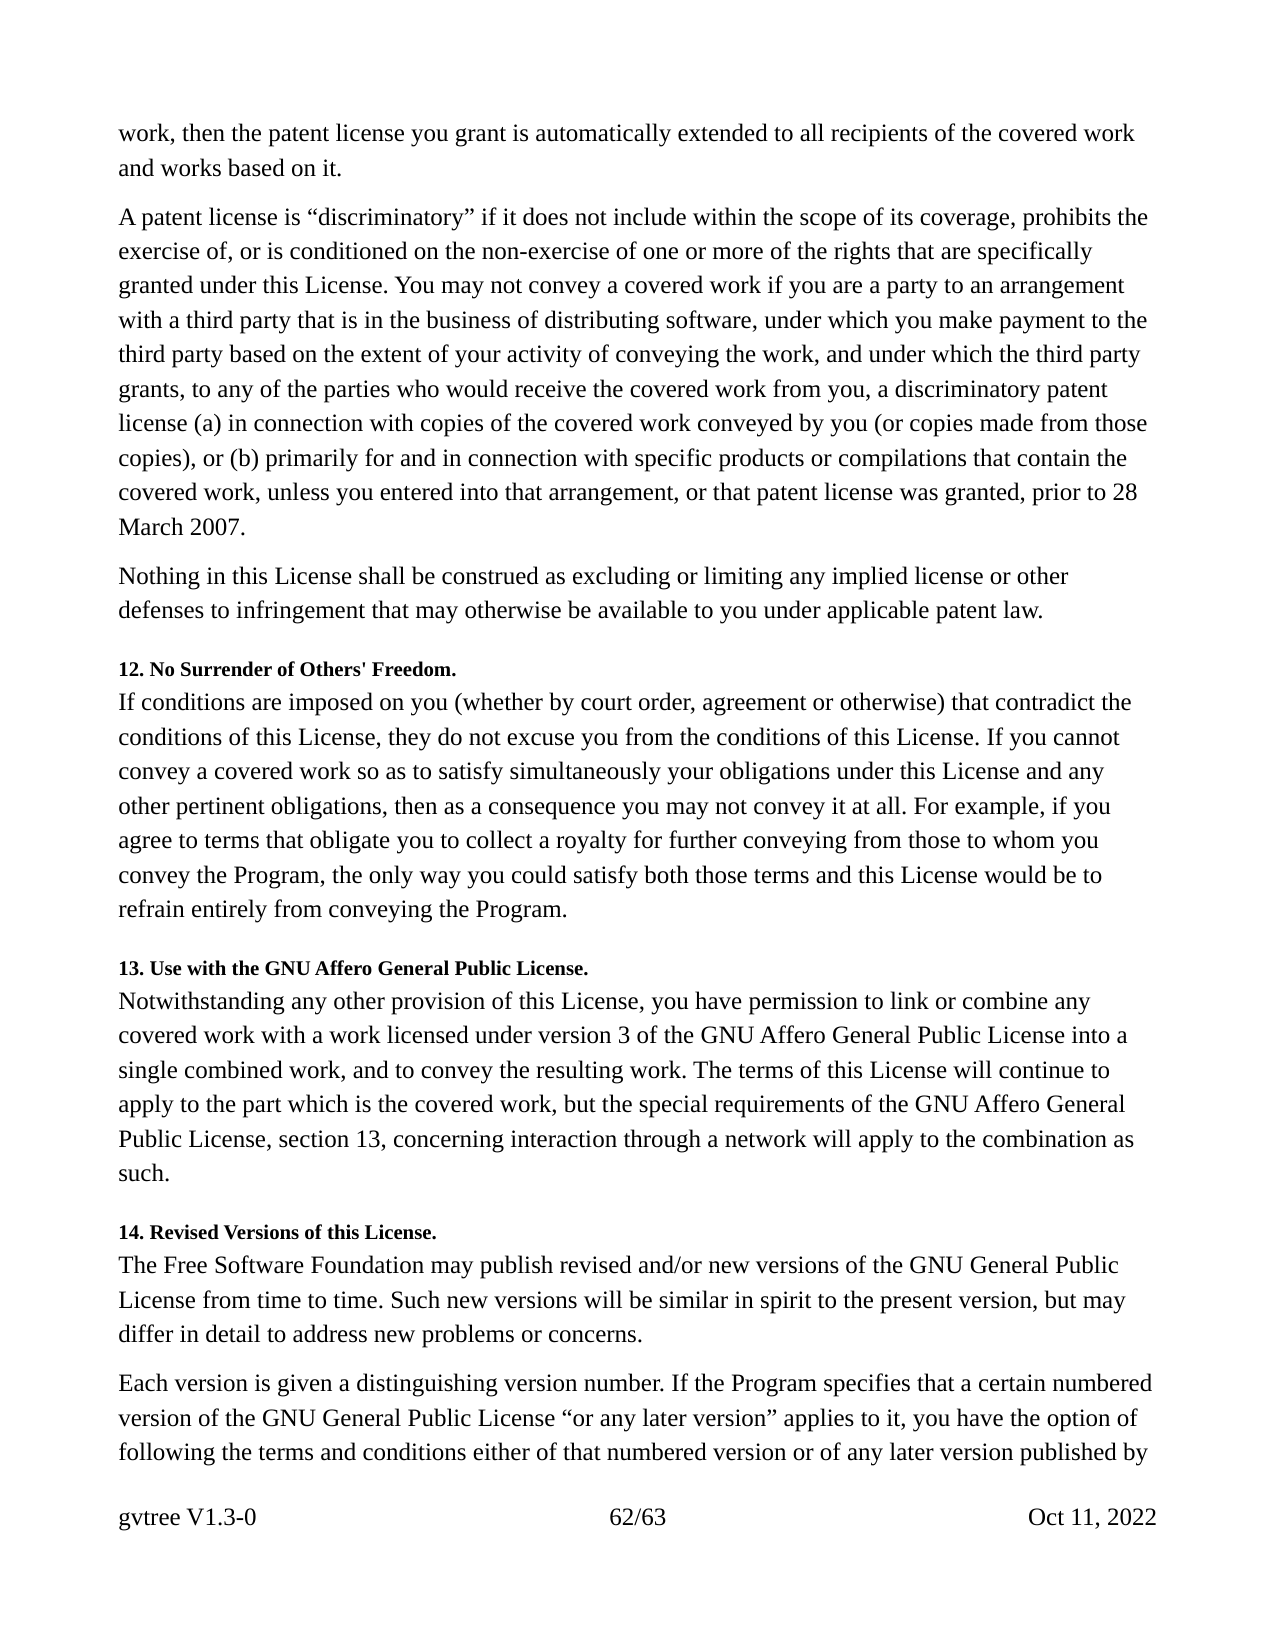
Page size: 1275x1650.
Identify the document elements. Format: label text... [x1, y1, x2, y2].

subtitle 13. Use with the GNU Affero General Public License. [118, 956, 1157, 980]
subtitle 14. Revised Versions of this License. [118, 1220, 1157, 1244]
text If conditions are imposed on you (whether by court order, agreement or otherwise) that contradict the conditions of this License, they do not excuse you from the conditions of this License. If you cannot convey a covered work so as to satisfy simultaneously your obligations under this License and any other pertinent obligations, then as a consequence you may not convey it at all. For example, if you agree to terms that obligate you to collect a royalty for further conveying from those to whom you convey the Program, the only way you could satisfy both those terms and this License would be to refrain entirely from conveying the Program. [118, 687, 1157, 923]
text Notwithstanding any other provision of this License, you have permission to link or combine any covered work with a work licensed under version 3 of the GNU Affero General Public License into a single combined work, and to convey the resulting work. The terms of this License will continue to apply to the part which is the covered work, but the special requirements of the GNU Affero General Public License, section 13, concerning interaction through a network will apply to the combination as such. [118, 986, 1157, 1187]
text Each version is given a distinguishing version number. If the Program specifies that a certain numbered version of the GNU General Public License “or any later version” applies to it, you have the option of following the terms and conditions either of that numbered version or of any later version published by [118, 1368, 1157, 1466]
text Nothing in this License shall be construed as excluding or limiting any implied license or other defenses to infringement that may otherwise be available to you under applicable patent law. [118, 561, 1157, 624]
text The Free Software Foundation may publish revised and/or new versions of the GNU General Public License from time to time. Such new versions will be similar in spirit to the present version, but may differ in detail to address new problems or concerns. [118, 1250, 1157, 1348]
subtitle 12. No Surrender of Others' Freedom. [118, 657, 1157, 681]
text work, then the patent license you grant is automatically extended to all recipients of the covered work and works based on it. [118, 118, 1157, 181]
text A patent license is “discriminatory” if it does not include within the scope of its coverage, prohibits the exercise of, or is conditioned on the non-exercise of one or more of the rights that are specifically granted under this License. You may not convey a covered work if you are a party to an arrangement with a third party that is in the business of distributing software, under which you make payment to the third party based on the extent of your activity of conveying the work, and under which the third party grants, to any of the parties who would receive the covered work from you, a discriminatory patent license (a) in connection with copies of the covered work conveyed by you (or copies made from those copies), or (b) primarily for and in connection with specific products or compilations that contain the covered work, unless you entered into that arrangement, or that patent license was granted, prior to 28 March 2007. [118, 202, 1157, 541]
